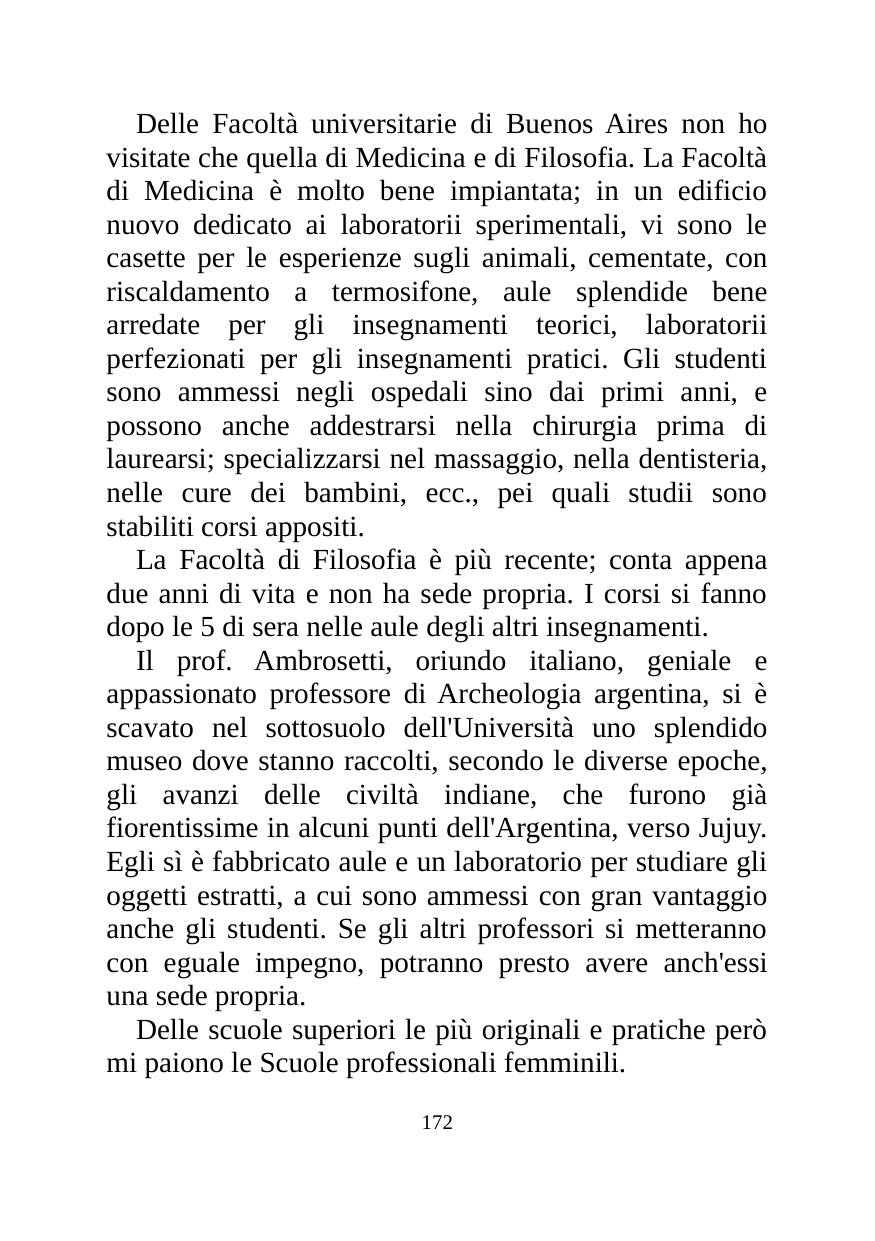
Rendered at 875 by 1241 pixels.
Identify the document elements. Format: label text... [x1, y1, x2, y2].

text Delle Facoltà universitarie di Buenos Aires non ho visitate che quella di Medicina e di Filosofia. La Facoltà di Medicina è molto bene impiantata; in un edificio nuovo dedicato ai laboratorii sperimentali, vi sono le casette per le esperienze sugli animali, cementate, con riscaldamento a termosifone, aule splendide bene arredate per gli insegnamenti teorici, laboratorii perfezionati per gli insegnamenti pratici. Gli studenti sono ammessi negli ospedali sino dai primi anni, e possono anche addestrarsi nella chirurgia prima di laurearsi; specializzarsi nel massaggio, nella dentisteria, nelle cure dei bambini, ecc., pei quali studii sono stabiliti corsi appositi. [106, 106, 768, 542]
text La Facoltà di Filosofia è più recente; conta appena due anni di vita e non ha sede propria. I corsi si fanno dopo le 5 di sera nelle aule degli altri insegnamenti. [106, 542, 768, 643]
text Delle scuole superiori le più originali e pratiche però mi paiono le Scuole professionali femminili. [106, 1012, 768, 1079]
text Il prof. Ambrosetti, oriundo italiano, geniale e appassionato professore di Archeologia argentina, si è scavato nel sottosuolo dell'Università uno splendido museo dove stanno raccolti, secondo le diverse epoche, gli avanzi delle civiltà indiane, che furono già fiorentissime in alcuni punti dell'Argentina, verso Jujuy. Egli sì è fabbricato aule e un laboratorio per studiare gli oggetti estratti, a cui sono ammessi con gran vantaggio anche gli studenti. Se gli altri professori si metteranno con eguale impegno, potranno presto avere anch'essi una sede propria. [106, 643, 768, 1012]
